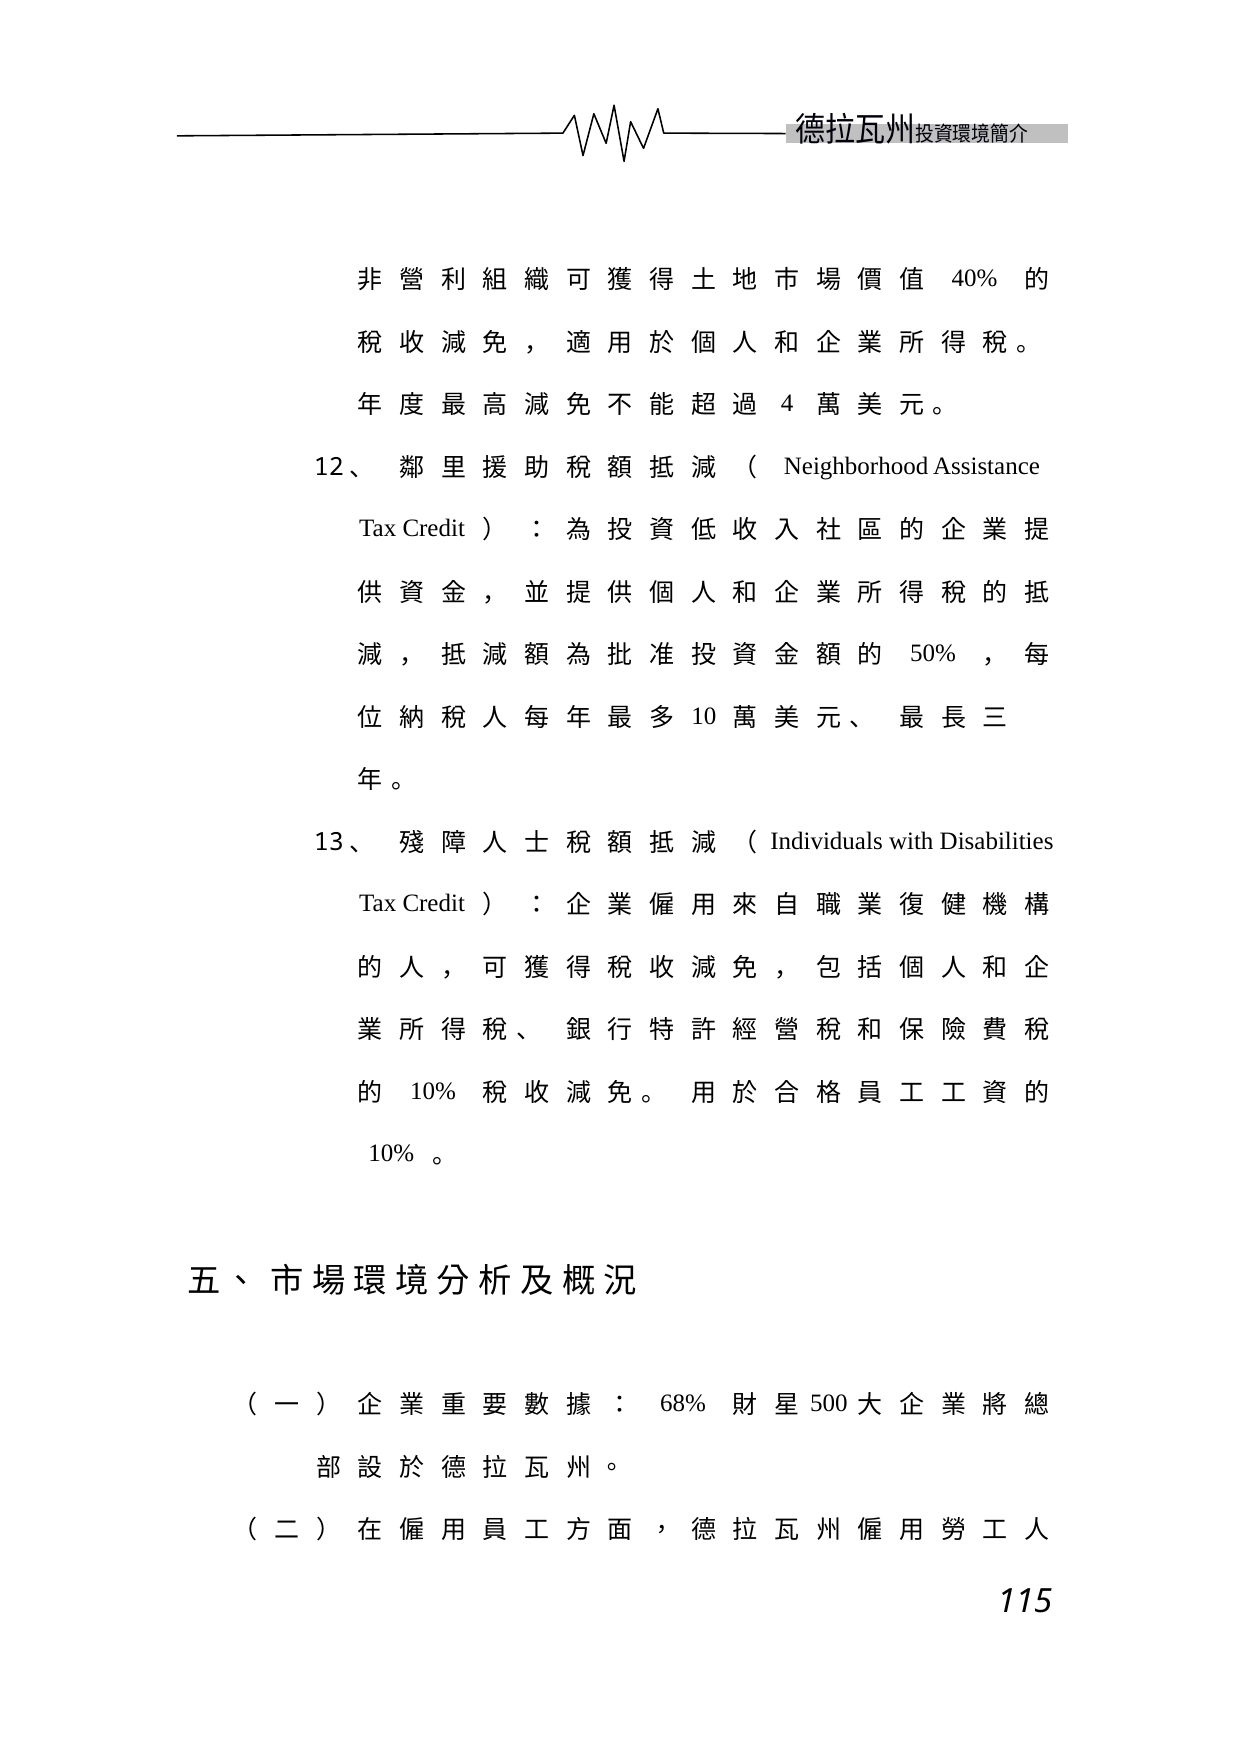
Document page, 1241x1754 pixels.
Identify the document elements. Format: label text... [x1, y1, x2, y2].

text （一）企業重要數據：68%財星500大企業將總部設於德拉瓦州。 [207, 1361, 1058, 1486]
text 12、鄰里援助稅額抵減（Neighborhood Assistance Tax Credit）：為投資低收入社區的企業提供資金，並提供個人和企業所得稅的抵減，抵減額為批准投資金額的50%，每位納稅人每年最多10萬美元、最長三年。 [281, 424, 1058, 799]
text （二）在僱用員工方面，德拉瓦州僱用勞工人 [207, 1486, 1058, 1549]
text 五、市場環境分析及概況 [183, 1236, 1058, 1299]
text 非營利組織可獲得土地市場價值40%的稅收減免，適用於個人和企業所得稅。年度最高減免不能超過4萬美元。 [281, 236, 1058, 424]
text 13、殘障人士稅額抵減（Individuals with Disabilities Tax Credit）：企業僱用來自職業復健機構的人，可獲得稅收減免，包括個人和企業所得稅、銀行特許經營稅和保險費稅的10%稅收減免。用於合格員工工資的10%。 [281, 799, 1058, 1174]
